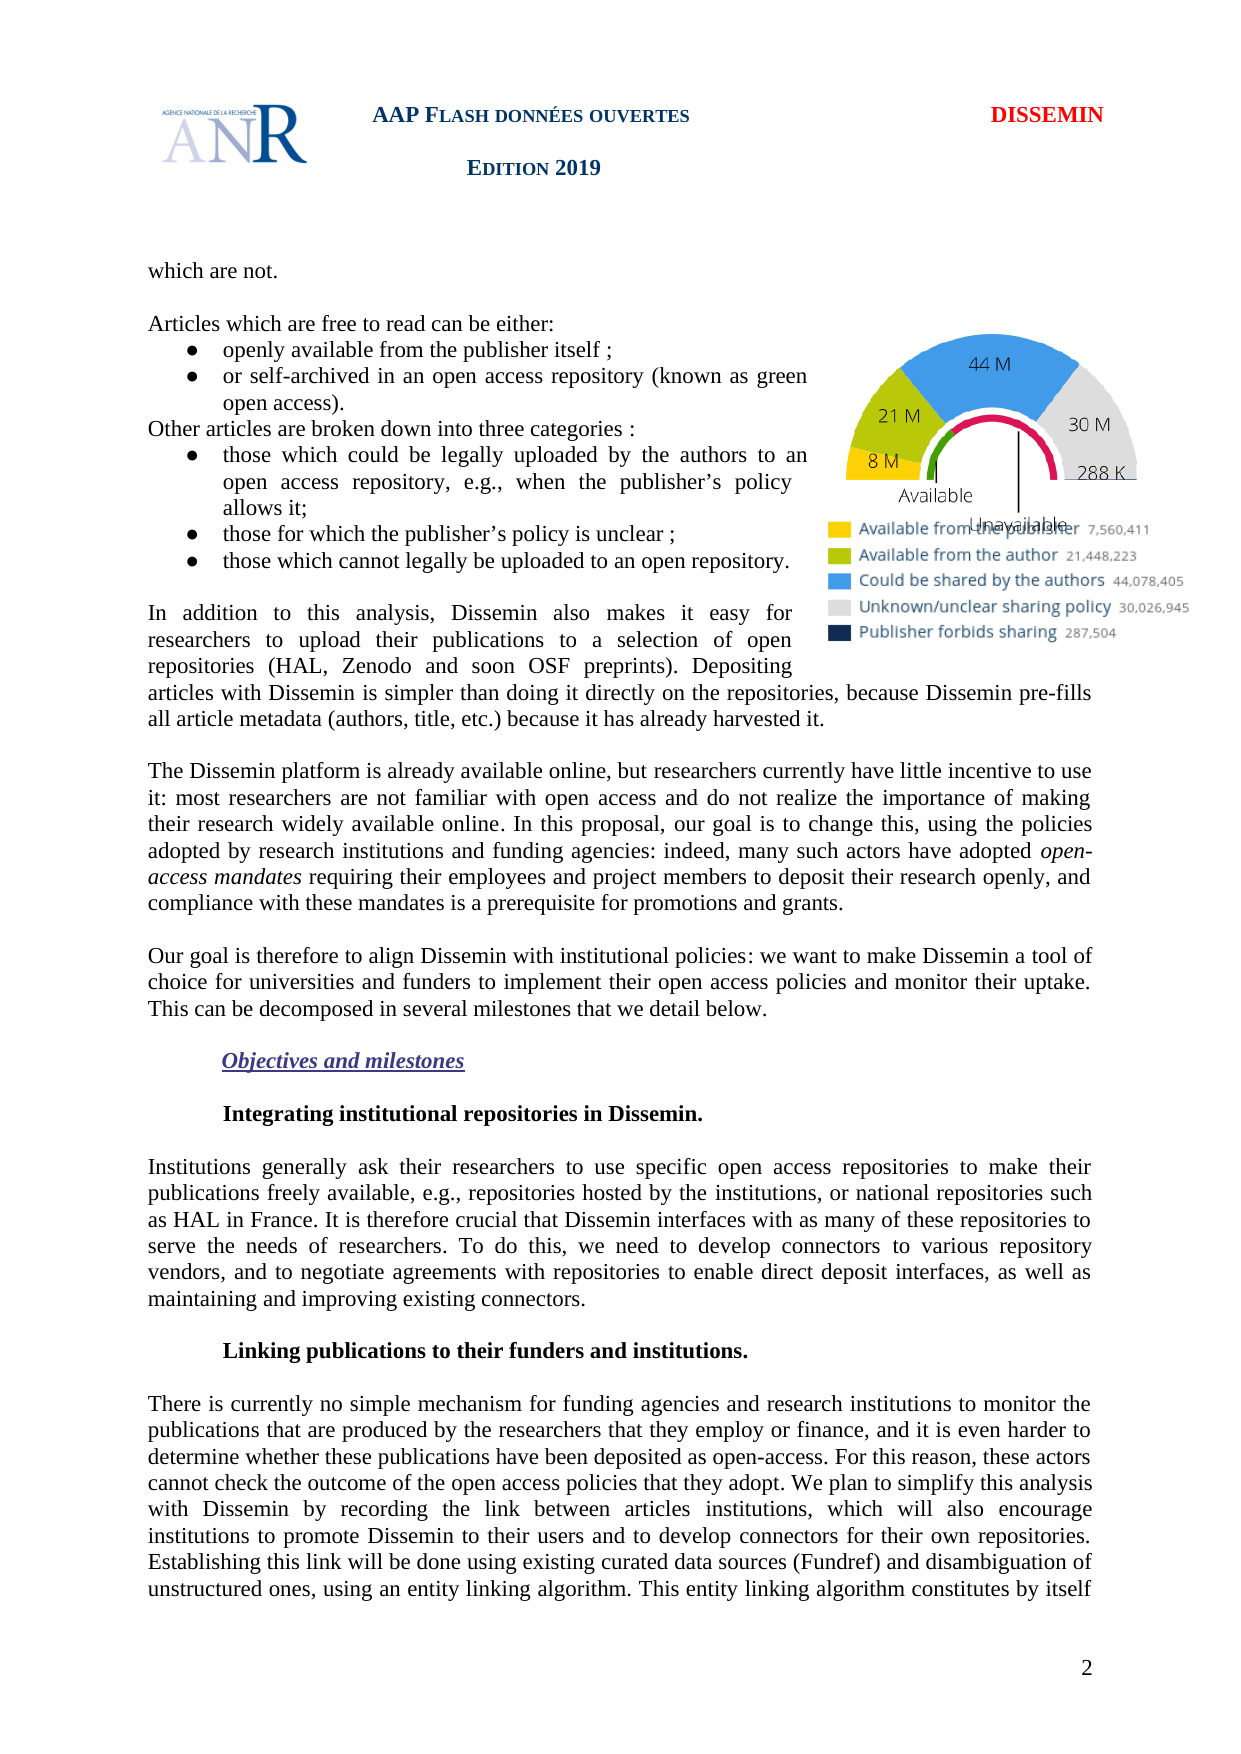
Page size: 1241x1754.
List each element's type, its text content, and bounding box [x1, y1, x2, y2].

text Objectives and milestones [221, 1047, 1093, 1074]
list or self-archived in an open access repository (known as green open access). [185, 362, 846, 415]
list those which could be legally uploaded by the authors to an open access repository, e.g., when the publisher’s policy allows it; [185, 441, 846, 520]
list Integrating institutional repositories in Dissemin. [185, 1100, 1093, 1127]
text Articles which are free to read can be either: [148, 309, 1093, 336]
picture [811, 334, 1206, 656]
picture [158, 101, 309, 166]
list those for which the publisher’s policy is unclear ; [185, 520, 811, 547]
list Linking publications to their funders and institutions. [185, 1337, 1093, 1364]
text In addition to this analysis, Dissemin also makes it easy for researchers to upload their publications to a selection of open repositories (HAL, Zenodo and soon OSF preprints). Depositing articles with Dissemin is simpler than doing it directly on the repositories, because Dissemin pre-fills all article metadata (authors, title, etc.) because it has already harvested it. [148, 599, 1093, 731]
text The Dissemin platform is already available online, but researchers currently have little incentive to use it: most researchers are not familiar with open access and do not realize the importance of making their research widely available online. In this proposal, our goal is to change this, using the policies adopted by research institutions and funding agencies: indeed, many such actors have adopted open-access mandates requiring their employees and project members to deposit their research openly, and compliance with these mandates is a prerequisite for promotions and grants. [148, 758, 1093, 916]
list openly available from the publisher itself ; [185, 336, 846, 362]
text There is currently no simple mechanism for funding agencies and research institutions to monitor the publications that are produced by the researchers that they employ or finance, and it is even harder to determine whether these publications have been deposited as open-access. For this reason, these actors cannot check the outcome of the open access policies that they adopt. We plan to simplify this analysis with Dissemin by recording the link between articles institutions, which will also encourage institutions to promote Dissemin to their users and to develop connectors for their own repositories. Establishing this link will be done using existing curated data sources (Fundref) and disambiguation of unstructured ones, using an entity linking algorithm. This entity linking algorithm constitutes by itself [148, 1390, 1093, 1601]
text Our goal is therefore to align Dissemin with institutional policies: we want to make Dissemin a tool of choice for universities and funders to implement their open access policies and monitor their uptake. This can be decomposed in several milestones that we detail below. [148, 942, 1093, 1021]
list those which cannot legally be uploaded to an open repository. [185, 547, 811, 573]
text which are not. [148, 257, 1093, 283]
text Institutions generally ask their researchers to use specific open access repositories to make their publications freely available, e.g., repositories hosted by the institutions, or national repositories such as HAL in France. It is therefore crucial that Dissemin interfaces with as many of these repositories to serve the needs of researchers. To do this, we need to develop connectors to various repository vendors, and to negotiate agreements with repositories to enable direct deposit interfaces, as well as maintaining and improving existing connectors. [148, 1153, 1093, 1311]
text Other articles are broken down into three categories : [148, 415, 846, 441]
